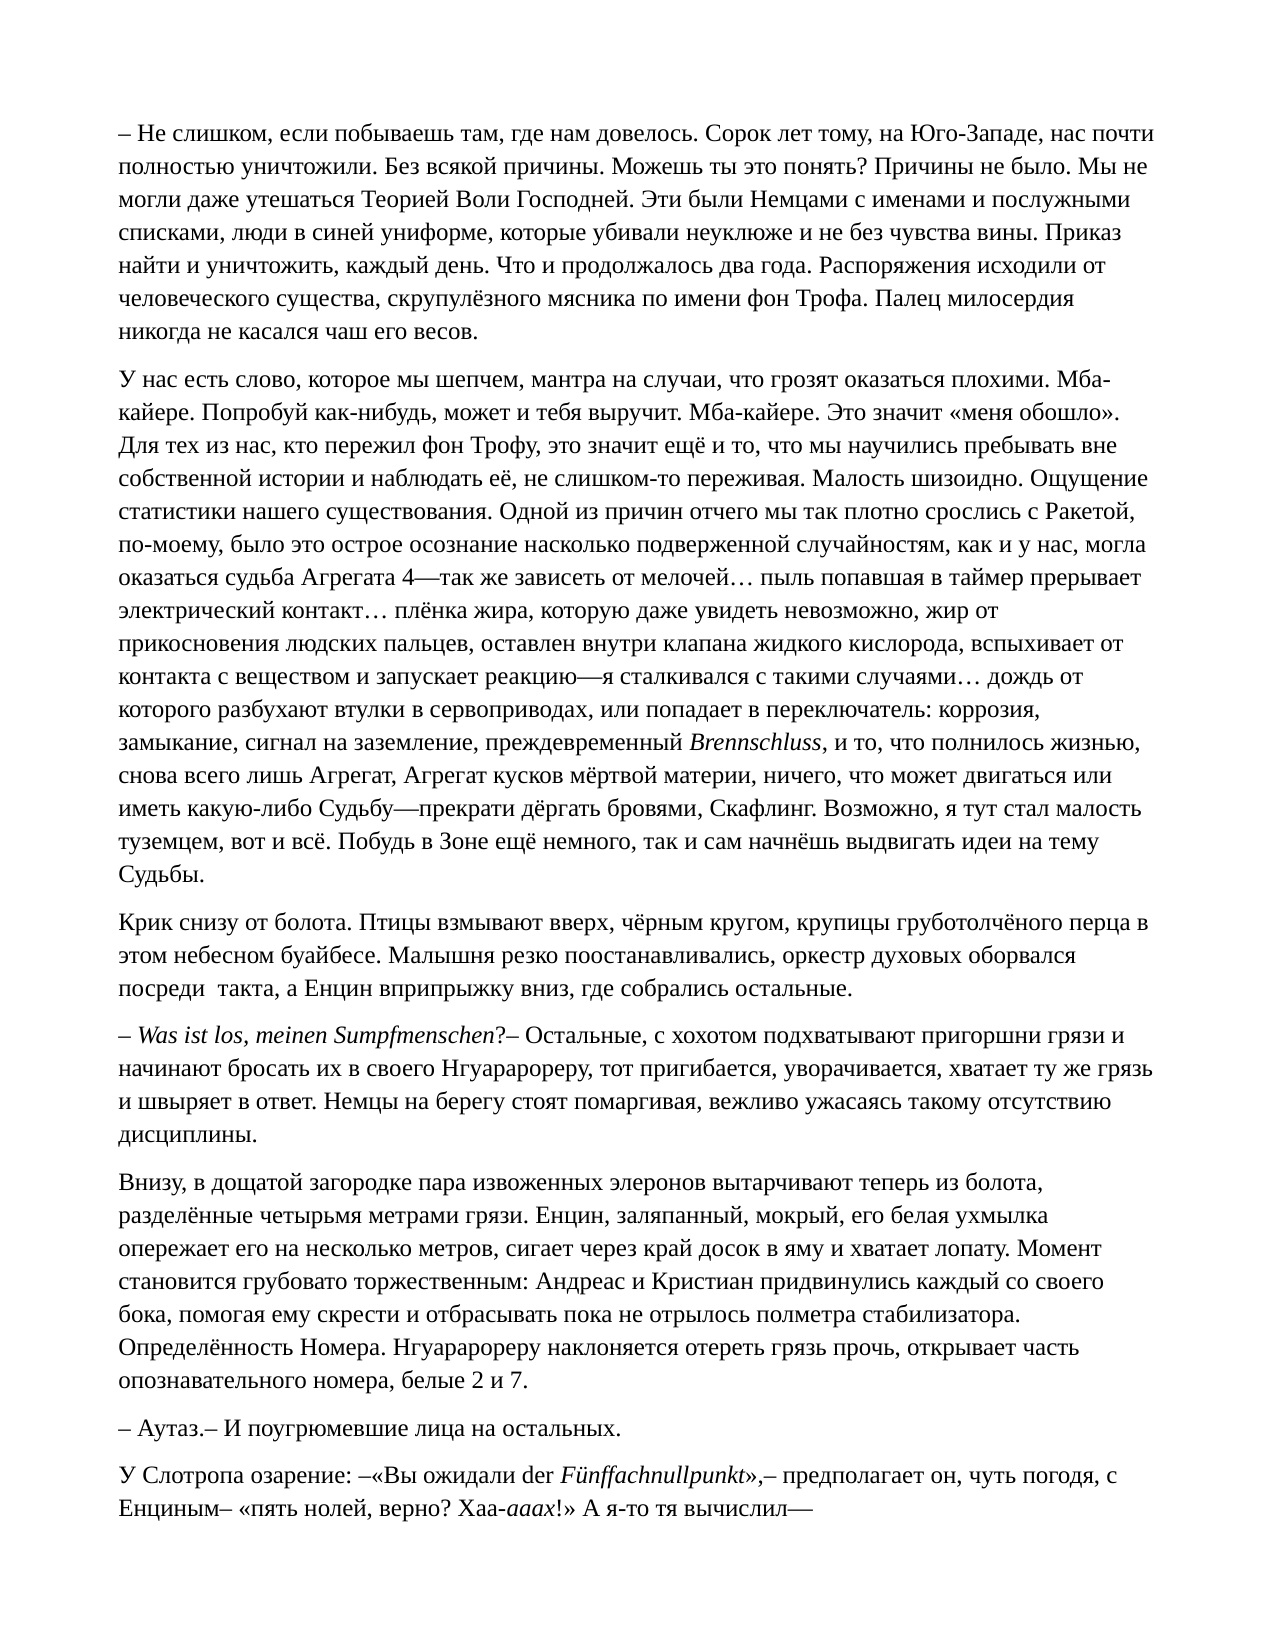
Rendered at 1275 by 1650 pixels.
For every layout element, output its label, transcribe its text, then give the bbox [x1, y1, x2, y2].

text У нас есть слово, которое мы шепчем, мантра на случаи, что грозят оказаться плохими. Мба-кайере. Попробуй как-нибудь, может и тебя выручит. Мба-кайере. Это значит «меня обошло». Для тех из нас, кто пережил фон Трофу, это значит ещё и то, что мы научились пребывать вне собственной истории и наблюдать её, не слишком-то переживая. Малость шизоидно. Ощущение статистики нашего существования. Одной из причин отчего мы так плотно срослись с Ракетой, по-моему, было это острое осознание насколько подверженной случайностям, как и у нас, могла оказаться судьба Агрегата 4—так же зависеть от мелочей… пыль попавшая в таймер прерывает электрический контакт… плёнка жира, которую даже увидеть невозможно, жир от прикосновения людских пальцев, оставлен внутри клапана жидкого кислорода, вспыхивает от контакта с веществом и запускает реакцию—я сталкивался с такими случаями… дождь от которого разбухают втулки в сервоприводах, или попадает в переключатель: коррозия, замыкание, сигнал на заземление, преждевременный Brennschluss, и то, что полнилось жизнью, снова всего лишь Агрегат, Агрегат кусков мёртвой материи, ничего, что может двигаться или иметь какую-либо Судьбу—прекрати дёргать бровями, Скафлинг. Возможно, я тут стал малость туземцем, вот и всё. Побудь в Зоне ещё немного, так и сам начнёшь выдвигать идеи на тему Судьбы. [118, 364, 1157, 888]
text – Не слишком, если побываешь там, где нам довелось. Сорок лет тому, на Юго-Западе, нас почти полностью уничтожили. Без всякой причины. Можешь ты это понять? Причины не было. Мы не могли даже утешаться Теорией Воли Господней. Эти были Немцами с именами и послужными списками, люди в синей униформе, которые убивали неуклюже и не без чувства вины. Приказ найти и уничтожить, каждый день. Что и продолжалось два года. Распоряжения исходили от человеческого существа, скрупулёзного мясника по имени фон Трофа. Палец милосердия никогда не касался чаш его весов. [118, 118, 1157, 345]
text Крик снизу от болота. Птицы взмывают вверх, чёрным кругом, крупицы груботолчёного перца в этом небесном буайбесе. Малышня резко поостанавливались, оркестр духовых оборвался посреди такта, а Енцин вприпрыжку вниз, где собрались остальные. [118, 907, 1157, 1002]
text Внизу, в дощатой загородке пара извоженных элеронов вытарчивают теперь из болота, разделённые четырьмя метрами грязи. Енцин, заляпанный, мокрый, его белая ухмылка опережает его на несколько метров, сигает через край досок в яму и хватает лопату. Момент становится грубовато торжественным: Андреас и Кристиан придвинулись каждый со своего бока, помогая ему скрести и отбрасывать пока не отрылось полметра стабилизатора. Определённость Номера. Нгуарарореру наклоняется отереть грязь прочь, открывает часть опознавательного номера, белые 2 и 7. [118, 1167, 1157, 1394]
text – Was ist los, meinen Sumpfmenschen?– Остальные, с хохотом подхватывают пригоршни грязи и начинают бросать их в своего Нгуарарореру, тот пригибается, уворачивается, хватает ту же грязь и швыряет в ответ. Немцы на берегу стоят помаргивая, вежливо ужасаясь такому отсутствию дисциплины. [118, 1020, 1157, 1148]
text У Слотропа озарение: –«Вы ожидали der Fünffachnullpunkt»,– предполагает он, чуть погодя, с Енциным– «пять нолей, верно? Хаа-ааах!» А я-то тя вычислил— [118, 1460, 1157, 1522]
text – Аутаз.– И поугрюмевшие лица на остальных. [118, 1413, 1157, 1442]
